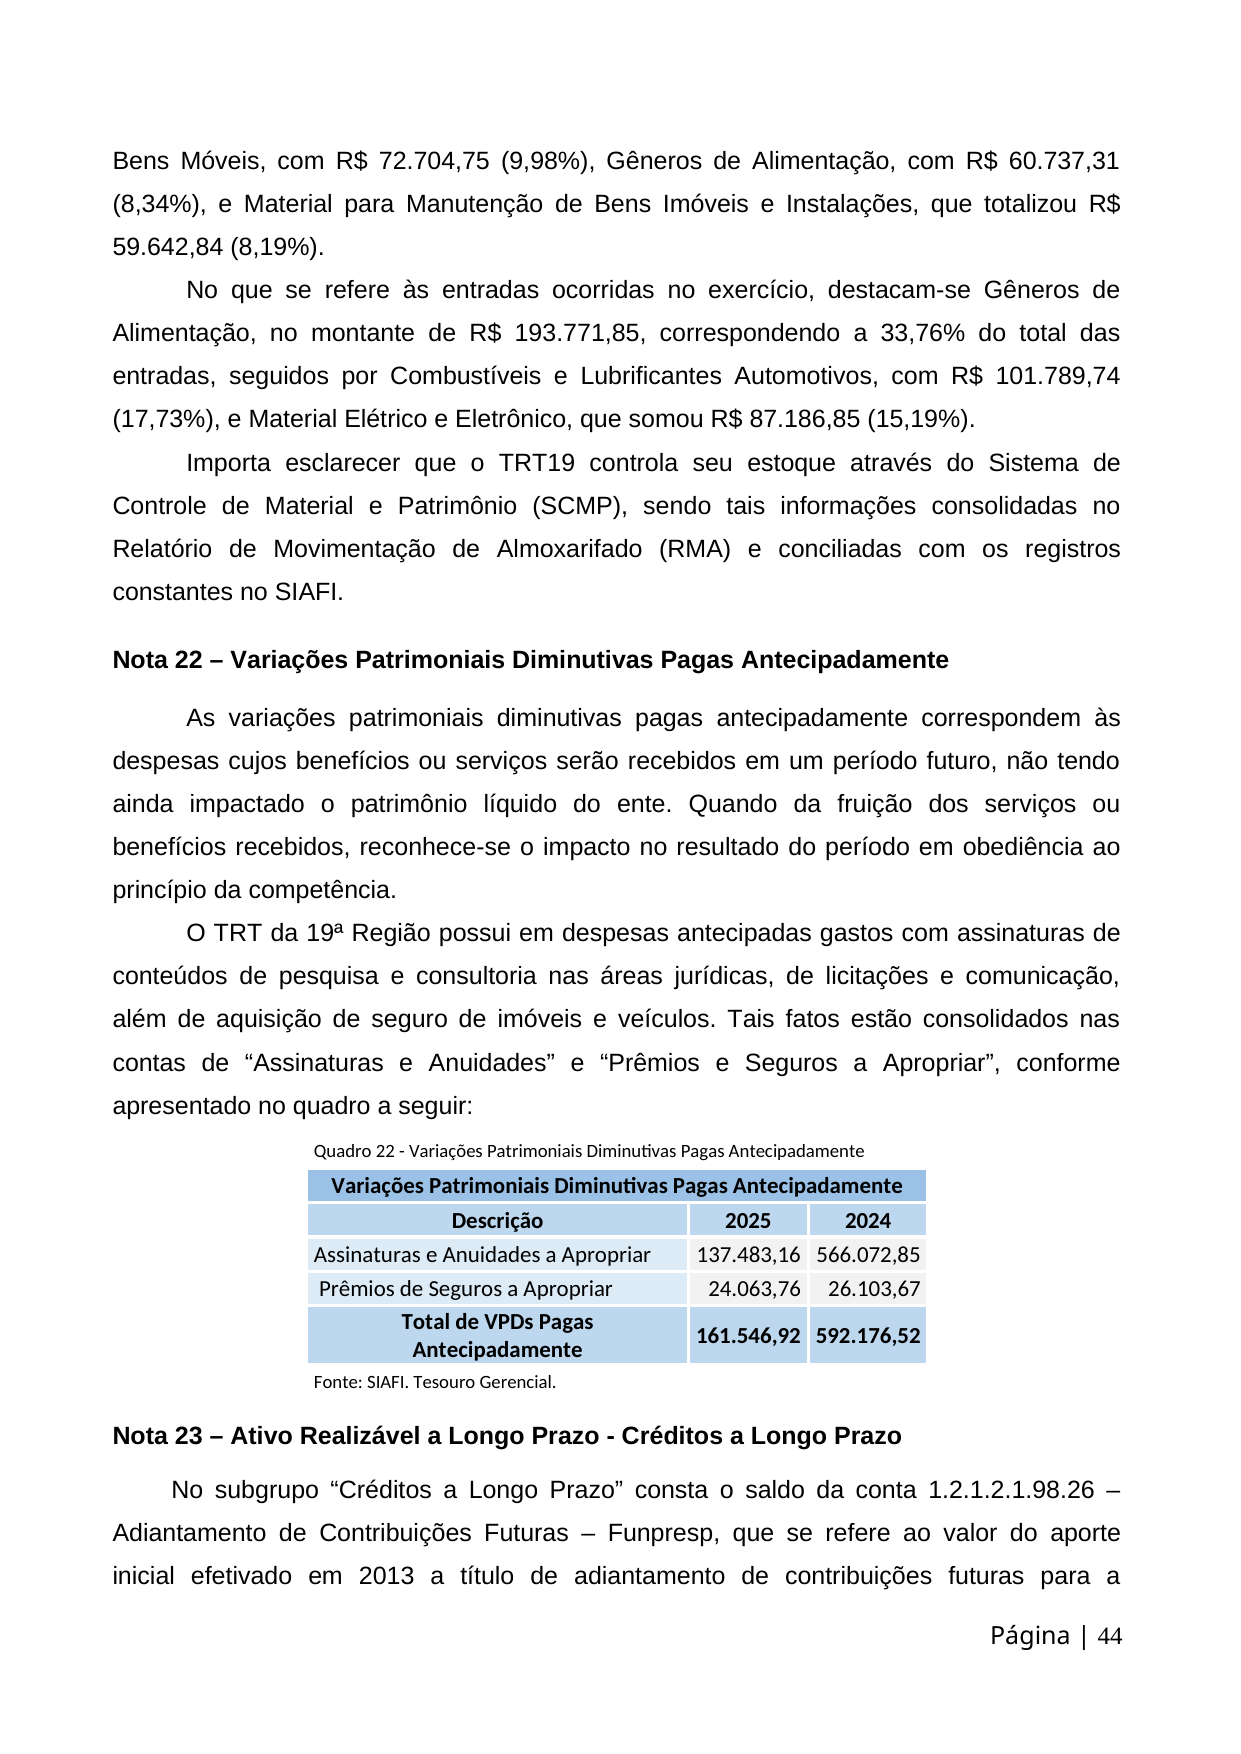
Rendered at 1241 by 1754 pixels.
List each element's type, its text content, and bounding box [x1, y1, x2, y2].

table_cell [808, 1366, 928, 1396]
table_cell 2024 [810, 1204, 926, 1235]
table_cell 26.103,67 [810, 1273, 926, 1304]
table_cell 161.546,92 [690, 1307, 807, 1363]
table_cell Assinaturas e Anuidades a Apropriar [308, 1239, 687, 1270]
table_cell Descrição [308, 1204, 687, 1235]
table_cell Prêmios de Seguros a Apropriar [308, 1273, 687, 1304]
text Bens Móveis, com R$ 72.704,75 (9,98%), Gêneros de Alimentação, com R$ 60.737,31 (8,34%), e Material para Manutenção de Bens Imóveis e Instalações, que totalizou R$ 59.642,84 (8,19%). [112, 146, 1122, 261]
text Importa esclarecer que o TRT19 controla seu estoque através do Sistema de Controle de Material e Patrimônio (SCMP), sendo tais informações consolidadas no Relatório de Movimentação de Almoxarifado (RMA) e conciliadas com os registros constantes no SIAFI. [112, 448, 1122, 606]
table_cell 566.072,85 [810, 1239, 926, 1270]
table_cell 2025 [690, 1204, 807, 1235]
table_header Quadro 22 - Variações Patrimoniais Diminutivas Pagas Antecipadamente [306, 1134, 928, 1167]
subtitle Nota 23 – Ativo Realizável a Longo Prazo - Créditos a Longo Prazo [112, 1421, 1122, 1450]
text No que se refere às entradas ocorridas no exercício, destacam-se Gêneros de Alimentação, no montante de R$ 193.771,85, correspondendo a 33,76% do total das entradas, seguidos por Combustíveis e Lubrificantes Automotivos, com R$ 101.789,74 (17,73%), e Material Elétrico e Eletrônico, que somou R$ 87.186,85 (15,19%). [112, 275, 1122, 433]
table_cell Variações Patrimoniais Diminutivas Pagas Antecipadamente [308, 1170, 926, 1201]
table_cell Total de VPDs Pagas Antecipadamente [308, 1307, 687, 1363]
table_cell 592.176,52 [810, 1307, 926, 1363]
text O TRT da 19ª Região possui em despesas antecipadas gastos com assinaturas de conteúdos de pesquisa e consultoria nas áreas jurídicas, de licitações e comunicação, além de aquisição de seguro de imóveis e veículos. Tais fatos estão consolidados nas contas de “Assinaturas e Anuidades” e “Prêmios e Seguros a Apropriar”, conforme apresentado no quadro a seguir: [112, 918, 1122, 1119]
table_cell [689, 1366, 808, 1396]
text As variações patrimoniais diminutivas pagas antecipadamente correspondem às despesas cujos benefícios ou serviços serão recebidos em um período futuro, não tendo ainda impactado o patrimônio líquido do ente. Quando da fruição dos serviços ou benefícios recebidos, reconhece-se o impacto no resultado do período em obediência ao princípio da competência. [112, 703, 1122, 904]
table_cell Fonte: SIAFI. Tesouro Gerencial. [306, 1366, 688, 1396]
table_cell 137.483,16 [690, 1239, 807, 1270]
subtitle Nota 22 – Variações Patrimoniais Diminutivas Pagas Antecipadamente [112, 645, 1122, 674]
table_cell 24.063,76 [690, 1273, 807, 1304]
text No subgrupo “Créditos a Longo Prazo” consta o saldo da conta 1.2.1.2.1.98.26 – Adiantamento de Contribuições Futuras – Funpresp, que se refere ao valor do aporte inicial efetivado em 2013 a título de adiantamento de contribuições futuras para a [112, 1475, 1122, 1590]
